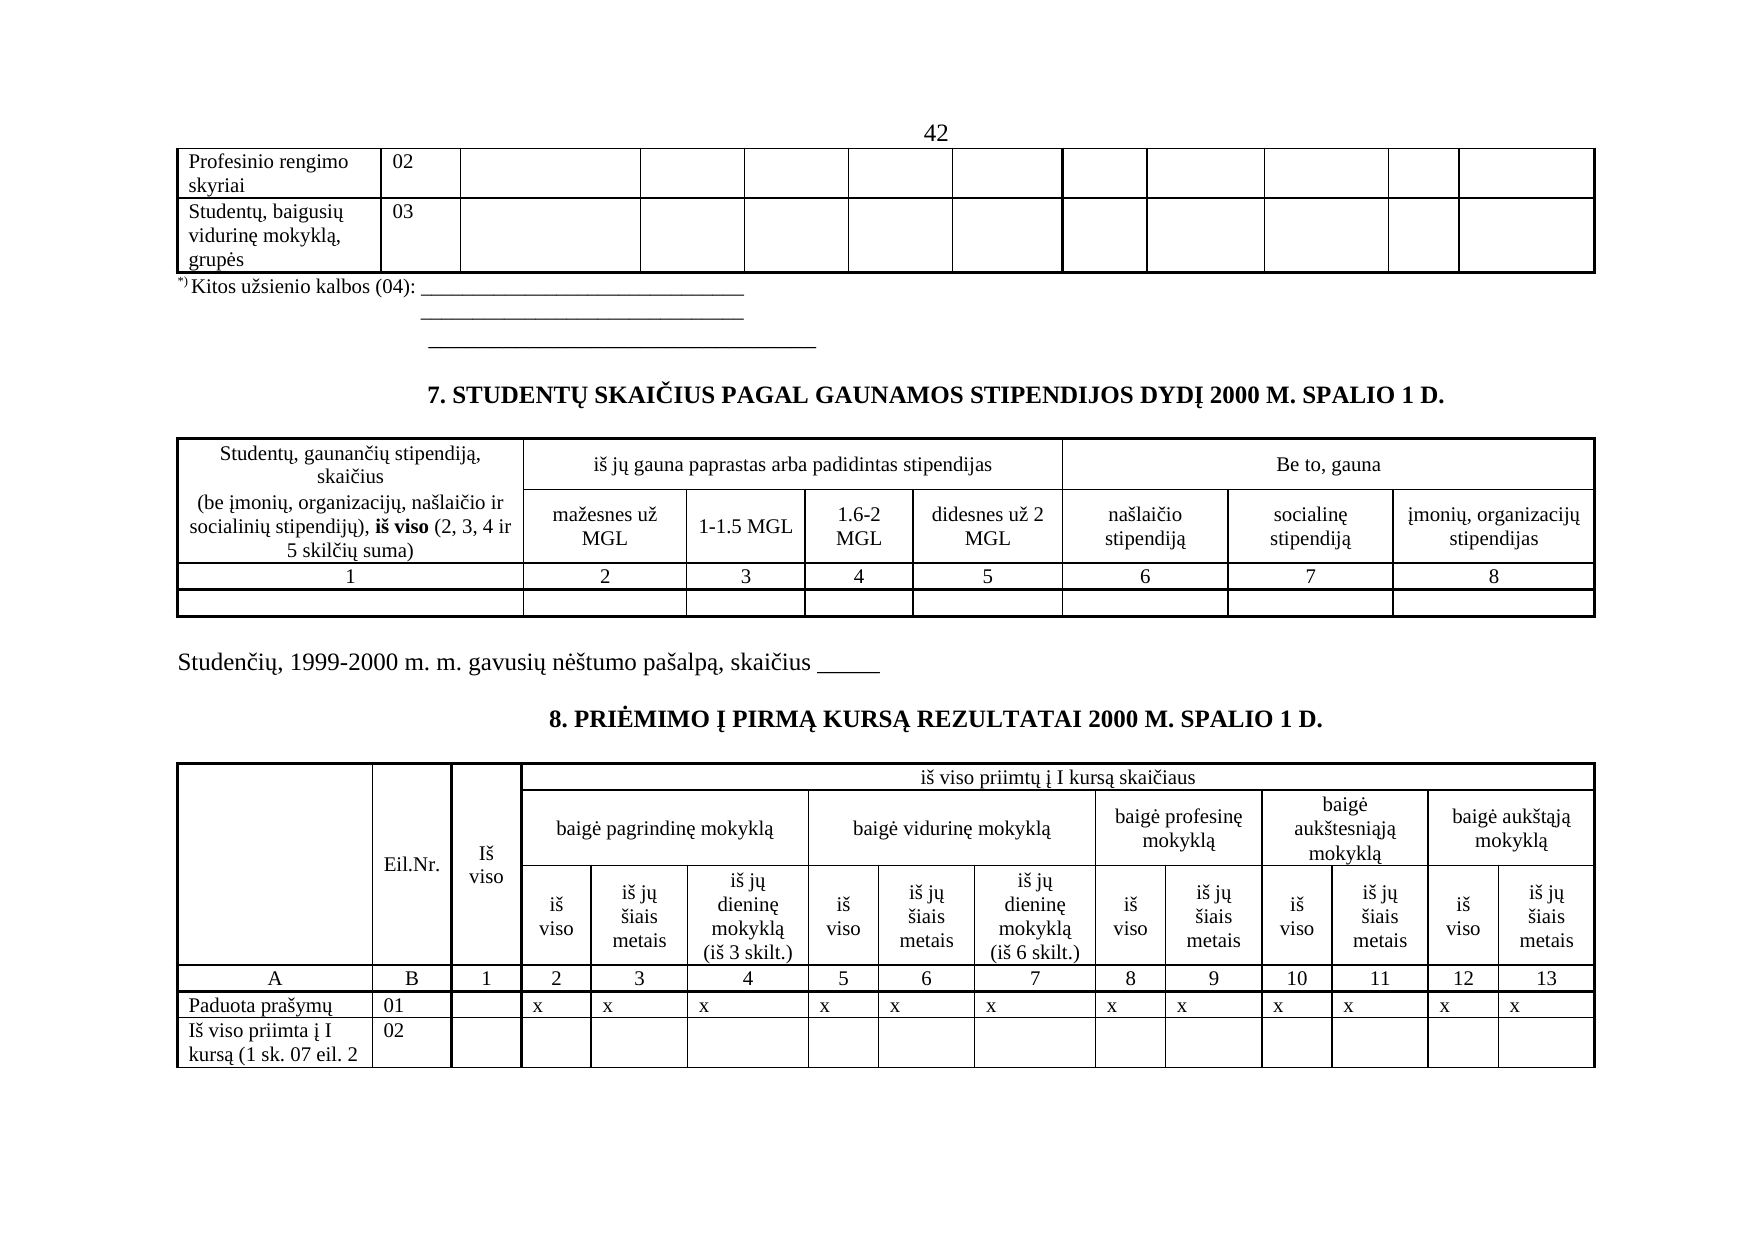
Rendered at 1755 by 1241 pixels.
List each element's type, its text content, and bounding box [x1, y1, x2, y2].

table_cell [524, 591, 686, 615]
table_cell [1389, 199, 1458, 271]
text 8. PriĖmimo į pirmą kursą rezultatai 2000 m. spalio 1 d. [177, 704, 1695, 733]
table_cell 1 [453, 966, 520, 989]
table_cell iš viso [809, 866, 878, 964]
table_cell [975, 1018, 1095, 1066]
table_cell 8 [1394, 564, 1593, 588]
table_cell iš viso [1096, 866, 1165, 964]
table_cell 01 [373, 993, 450, 1017]
table_cell 7 [1229, 564, 1392, 588]
table_cell x [1166, 993, 1261, 1017]
table_cell [1265, 199, 1388, 271]
table_cell (be įmonių, organizacijų, našlaičio ir socialinių stipendijų), iš viso (2, 3, 4 ir 5 skilčių suma) [179, 489, 523, 562]
table_cell 12 [1429, 966, 1498, 989]
table_cell [1063, 591, 1227, 615]
table_cell [745, 149, 848, 197]
table_cell x [1333, 993, 1427, 1017]
text 7. Studentų skaičius pagal gaunamos stipendijos dydį 2000 m. spalio 1 d. [177, 380, 1695, 408]
table_cell iš jų šiais metais [879, 866, 974, 964]
table_cell 02 [373, 1018, 450, 1066]
table_header Iš viso [453, 765, 520, 964]
table_cell x [523, 993, 590, 1017]
table_cell 4 [806, 564, 912, 588]
table_cell [1064, 149, 1146, 197]
table_cell [453, 1018, 520, 1066]
table_cell 3 [687, 564, 804, 588]
table_cell 1 [179, 564, 523, 588]
table_cell 3 [592, 966, 687, 989]
table_cell [1064, 199, 1146, 271]
table_cell x [1263, 993, 1331, 1017]
table_cell iš jų šiais metais [1333, 866, 1427, 964]
table_cell x [1429, 993, 1498, 1017]
table_cell 5 [809, 966, 878, 989]
table_cell iš jų šiais metais [1499, 866, 1593, 964]
table_cell 2 [524, 564, 686, 588]
table_cell [1265, 149, 1388, 197]
table_cell 13 [1499, 966, 1593, 989]
table_cell iš jų dieninę mokyklą (iš 3 skilt.) [688, 866, 808, 964]
table_cell Studentų, baigusių vidurinę mokyklą, grupės [179, 199, 380, 271]
table_cell x [879, 993, 974, 1017]
table_cell 1.6-2 MGL [806, 490, 912, 562]
table_cell didesnes už 2 MGL [914, 490, 1062, 562]
table_cell [688, 1018, 808, 1066]
table_header iš viso priimtų į I kursą skaičiaus [523, 765, 1593, 789]
table_cell iš viso [523, 866, 590, 964]
table_cell įmonių, organizacijų stipendijas [1394, 490, 1593, 562]
table_cell x [688, 993, 808, 1017]
table_cell iš viso [1429, 866, 1498, 964]
table_cell x [592, 993, 687, 1017]
table_cell baigė aukštąją mokyklą [1429, 791, 1593, 864]
table_cell [849, 199, 952, 271]
table_cell 2 [523, 966, 590, 989]
table_cell 10 [1263, 966, 1331, 989]
table_cell 03 [382, 199, 460, 271]
table_cell 7 [975, 966, 1095, 989]
table_cell Profesinio rengimo skyriai [179, 149, 380, 197]
table_cell iš jų šiais metais [1166, 866, 1261, 964]
table_cell [1333, 1018, 1427, 1066]
table_cell A [179, 966, 372, 989]
table_cell [523, 1018, 590, 1066]
table_cell Paduota prašymų [179, 993, 372, 1017]
table_cell [641, 199, 744, 271]
table_cell x [1096, 993, 1165, 1017]
table_header iš jų gauna paprastas arba padidintas stipendijas [524, 440, 1062, 488]
table_header Eil.Nr. [373, 765, 450, 964]
text *) Kitos užsienio kalbos (04): _______________________________ [177, 274, 1695, 298]
table_cell [1429, 1018, 1498, 1066]
table_cell iš viso [1263, 866, 1331, 964]
table_cell [849, 149, 952, 197]
table_cell [879, 1018, 974, 1066]
table_cell iš jų šiais metais [592, 866, 687, 964]
table_cell [453, 993, 520, 1017]
table_cell baigė vidurinę mokyklą [809, 791, 1095, 864]
table_cell 9 [1166, 966, 1261, 989]
table_cell našlaičio stipendiją [1063, 490, 1227, 562]
table_cell [953, 199, 1061, 271]
table_cell [179, 789, 372, 864]
table_header Be to, gauna [1063, 440, 1593, 488]
table_cell 6 [1063, 564, 1227, 588]
table_cell [1394, 591, 1593, 615]
table_cell mažesnes už MGL [524, 490, 686, 562]
table_cell 11 [1333, 966, 1427, 989]
table_cell socialinę stipendiją [1229, 490, 1392, 562]
table_cell 8 [1096, 966, 1165, 989]
table_cell 02 [382, 149, 460, 197]
table_cell Iš viso priimta į I kursą (1 sk. 07 eil. 2 [179, 1018, 372, 1066]
table_cell [809, 1018, 878, 1066]
table_cell [179, 865, 372, 964]
table_cell [1148, 149, 1264, 197]
table_cell x [975, 993, 1095, 1017]
table_cell iš jų dieninę mokyklą (iš 6 skilt.) [975, 866, 1095, 964]
table_cell [1166, 1018, 1261, 1066]
table_cell [1460, 199, 1593, 271]
table_cell [1096, 1018, 1165, 1066]
table_cell x [809, 993, 878, 1017]
table_cell [687, 591, 804, 615]
table_header [179, 765, 372, 789]
table_cell [953, 149, 1061, 197]
table_cell [461, 199, 640, 271]
table_cell 1-1.5 MGL [687, 490, 804, 562]
table_cell baigė pagrindinę mokyklą [523, 791, 808, 864]
table_cell [1389, 149, 1458, 197]
table_cell [179, 591, 523, 615]
table_cell [1499, 1018, 1593, 1066]
table_cell 5 [914, 564, 1062, 588]
table_cell x [1499, 993, 1593, 1017]
table_cell [745, 199, 848, 271]
text _______________________________ [354, 322, 1695, 351]
table_cell baigė profesinę mokyklą [1096, 791, 1261, 864]
table_cell [461, 149, 640, 197]
table_cell [592, 1018, 687, 1066]
table_cell 4 [688, 966, 808, 989]
table_cell 6 [879, 966, 974, 989]
table_cell [806, 591, 912, 615]
text _______________________________ [177, 298, 1695, 322]
table_header Studentų, gaunančių stipendiją, skaičius [179, 440, 523, 488]
text Studenčių, 1999-2000 m. m. gavusių nėštumo pašalpą, skaičius _____ [177, 647, 1695, 676]
table_cell [1460, 149, 1593, 197]
table_cell [1263, 1018, 1331, 1066]
table_cell B [373, 966, 450, 989]
table_cell [1148, 199, 1264, 271]
table_cell [1229, 591, 1392, 615]
table_cell [914, 591, 1062, 615]
table_cell [641, 149, 744, 197]
table_cell baigė aukštesniąją mokyklą [1263, 791, 1427, 864]
